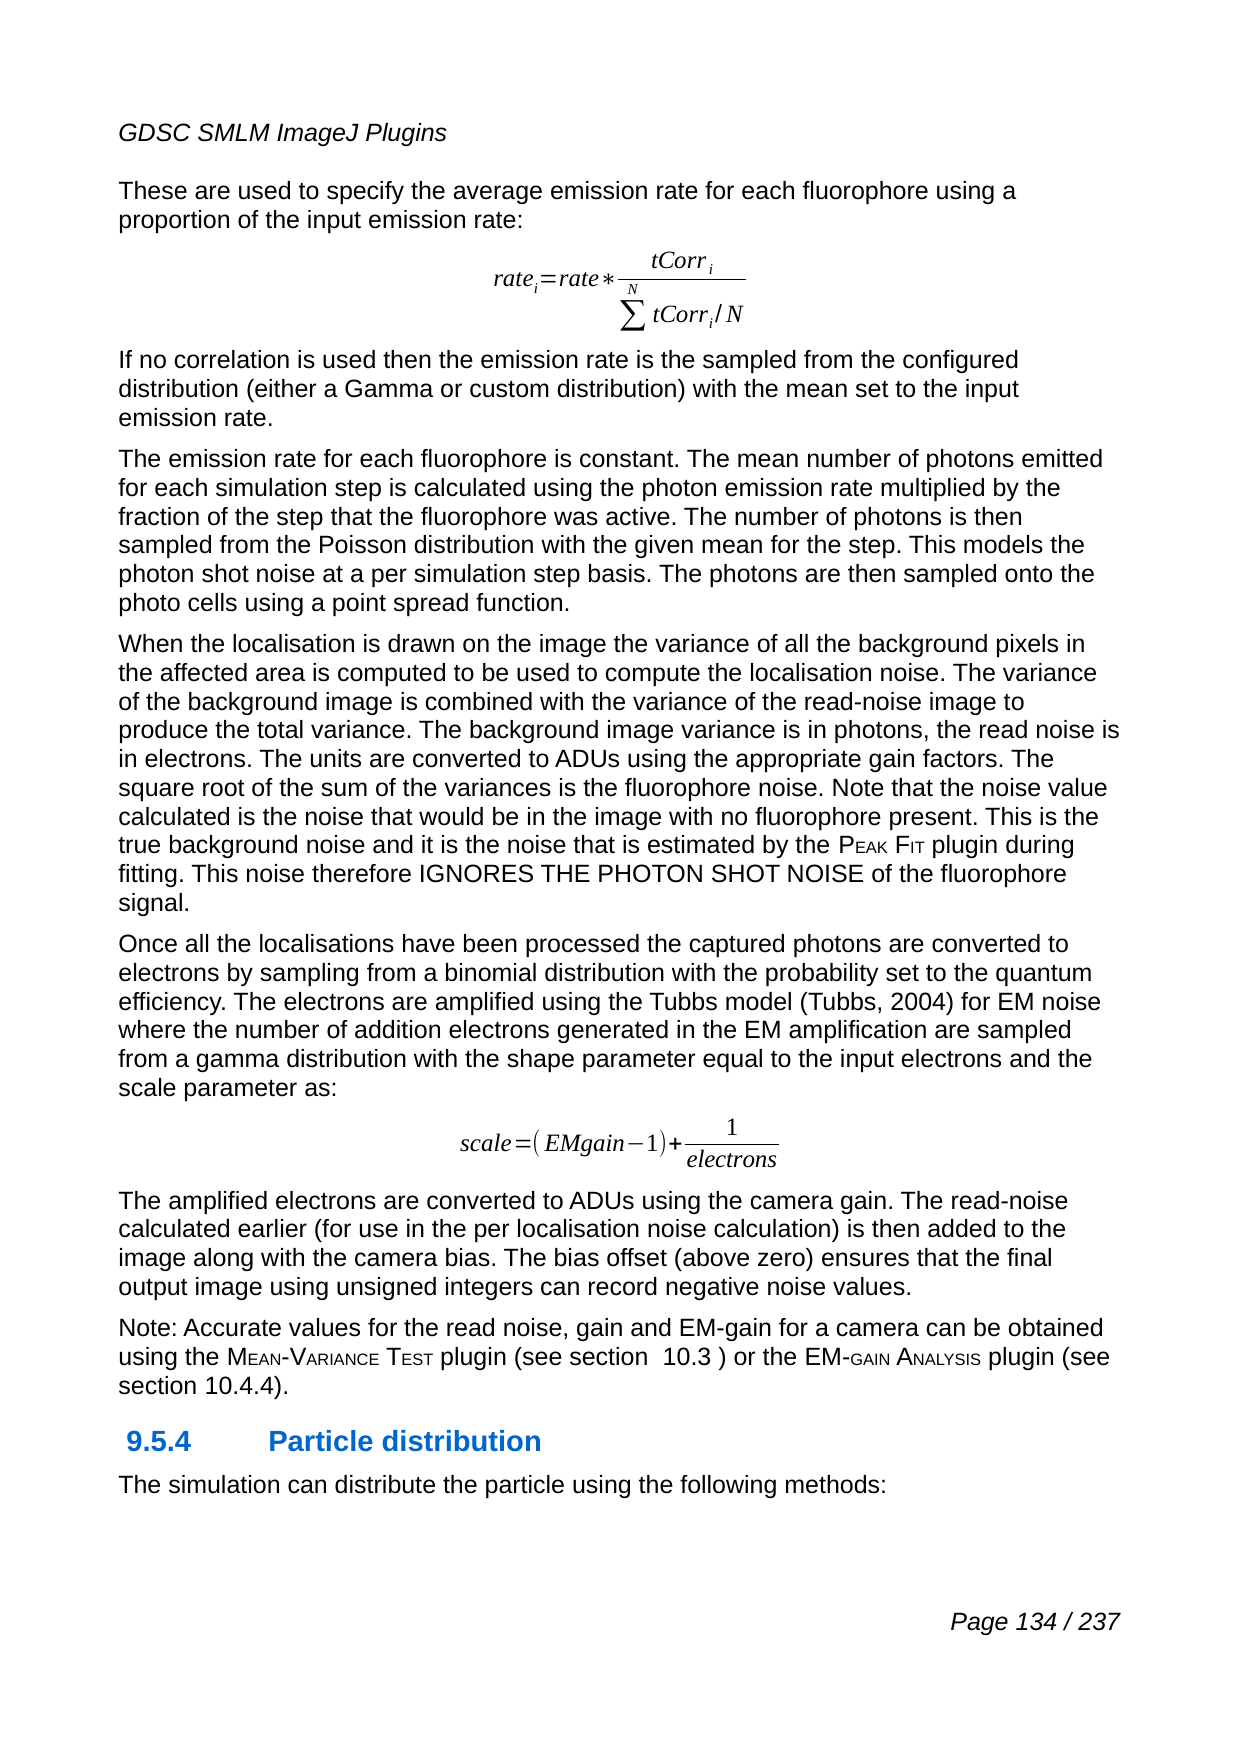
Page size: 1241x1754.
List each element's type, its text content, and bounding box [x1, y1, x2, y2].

text If no correlation is used then the emission rate is the sampled from the configured distribution (either a Gamma or custom distribution) with the mean set to the input emission rate. [118, 345, 1122, 431]
text The emission rate for each fluorophore is constant. The mean number of photons emitted for each simulation step is calculated using the photon emission rate multiplied by the fraction of the step that the fluorophore was active. The number of photons is then sampled from the Poisson distribution with the given mean for the step. This models the photon shot noise at a per simulation step basis. The photons are then sampled onto the photo cells using a point spread function. [118, 444, 1122, 616]
text The simulation can distribute the particle using the following methods: [118, 1470, 1122, 1499]
subtitle Particle distribution [118, 1424, 1122, 1458]
text The amplified electrons are converted to ADUs using the camera gain. The read-noise calculated earlier (for use in the per localisation noise calculation) is then added to the image along with the camera bias. The bias offset (above zero) ensures that the final output image using unsigned integers can record negative noise values. [118, 1186, 1122, 1301]
text When the localisation is drawn on the image the variance of all the background pixels in the affected area is computed to be used to compute the localisation noise. The variance of the background image is combined with the variance of the read-noise image to produce the total variance. The background image variance is in photons, the read noise is in electrons. The units are converted to ADUs using the appropriate gain factors. The square root of the sum of the variances is the fluorophore noise. Note that the noise value calculated is the noise that would be in the image with no fluorophore present. This is the true background noise and it is the noise that is estimated by the Peak Fit plugin during fitting. This noise therefore IGNORES THE PHOTON SHOT NOISE of the fluorophore signal. [118, 629, 1122, 916]
text Once all the localisations have been processed the captured photons are converted to electrons by sampling from a binomial distribution with the probability set to the quantum efficiency. The electrons are amplified using the Tubbs model (Tubbs, 2004) for EM noise where the number of addition electrons generated in the EM amplification are sampled from a gamma distribution with the shape parameter equal to the input electrons and the scale parameter as: [118, 929, 1122, 1101]
text These are used to specify the average emission rate for each fluorophore using a proportion of the input emission rate: [118, 176, 1122, 234]
text Note: Accurate values for the read noise, gain and EM-gain for a camera can be obtained using the Mean-Variance Test plugin (see section 10.3) or the EM-gain Analysis plugin (see section 10.4.4). [118, 1313, 1122, 1399]
